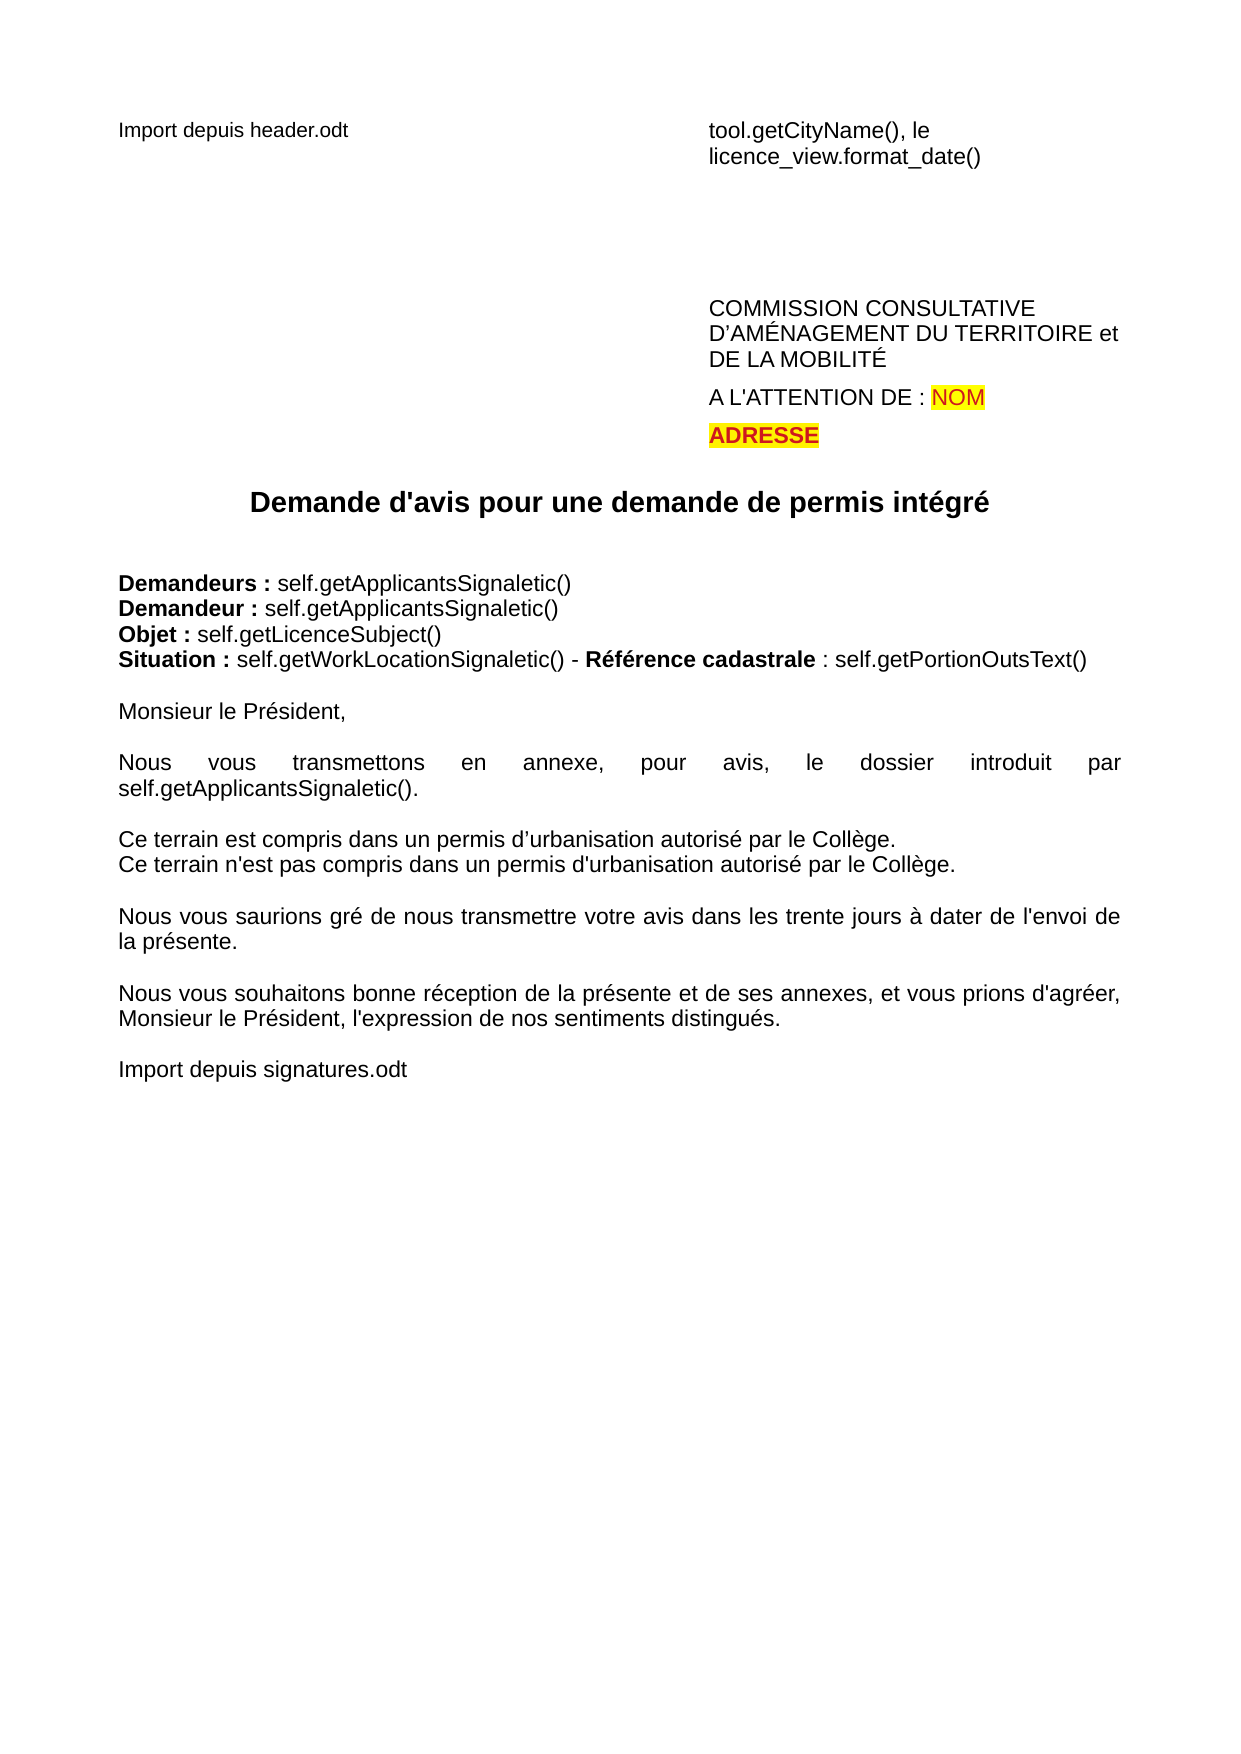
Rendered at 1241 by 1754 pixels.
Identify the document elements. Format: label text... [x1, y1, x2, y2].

text Demande d'avis pour une demande de permis intégré [118, 486, 1122, 519]
text Situation : self.getWorkLocationSignaletic() - Référence cadastrale : self.getPortionOutsText() [118, 647, 1122, 673]
text Ce terrain n'est pas compris dans un permis d'urbanisation autorisé par le Collège. [118, 852, 1122, 878]
text Demandeurs : self.getApplicantsSignaletic() [118, 570, 1122, 596]
text Nous vous saurions gré de nous transmettre votre avis dans les trente jours à dater de l'envoi de la présente. [118, 903, 1122, 955]
text Import depuis signatures.odt [118, 1057, 1122, 1083]
table_header tool.getCityName(), le licence_view.format_date() COMMISSION CONSULTATIVE D’AMÉNAGEMENT DU TERRITOIRE et DE LA MOBILITÉ A L'ATTENTION DE : NOM ADRESSE [709, 118, 1123, 461]
text Objet : self.getLicenceSubject() [118, 622, 1122, 647]
text Monsieur le Président, [118, 698, 1122, 724]
text Ce terrain est compris dans un permis d’urbanisation autorisé par le Collège. [118, 827, 1122, 852]
text Demandeur : self.getApplicantsSignaletic() [118, 596, 1122, 622]
text Nous vous souhaitons bonne réception de la présente et de ses annexes, et vous prions d'agréer, Monsieur le Président, l'expression de nos sentiments distingués. [118, 980, 1122, 1032]
table_header Import depuis header.odt [118, 118, 708, 461]
text Nous vous transmettons en annexe, pour avis, le dossier introduit par self.getApplicantsSignaletic(). [118, 750, 1122, 801]
